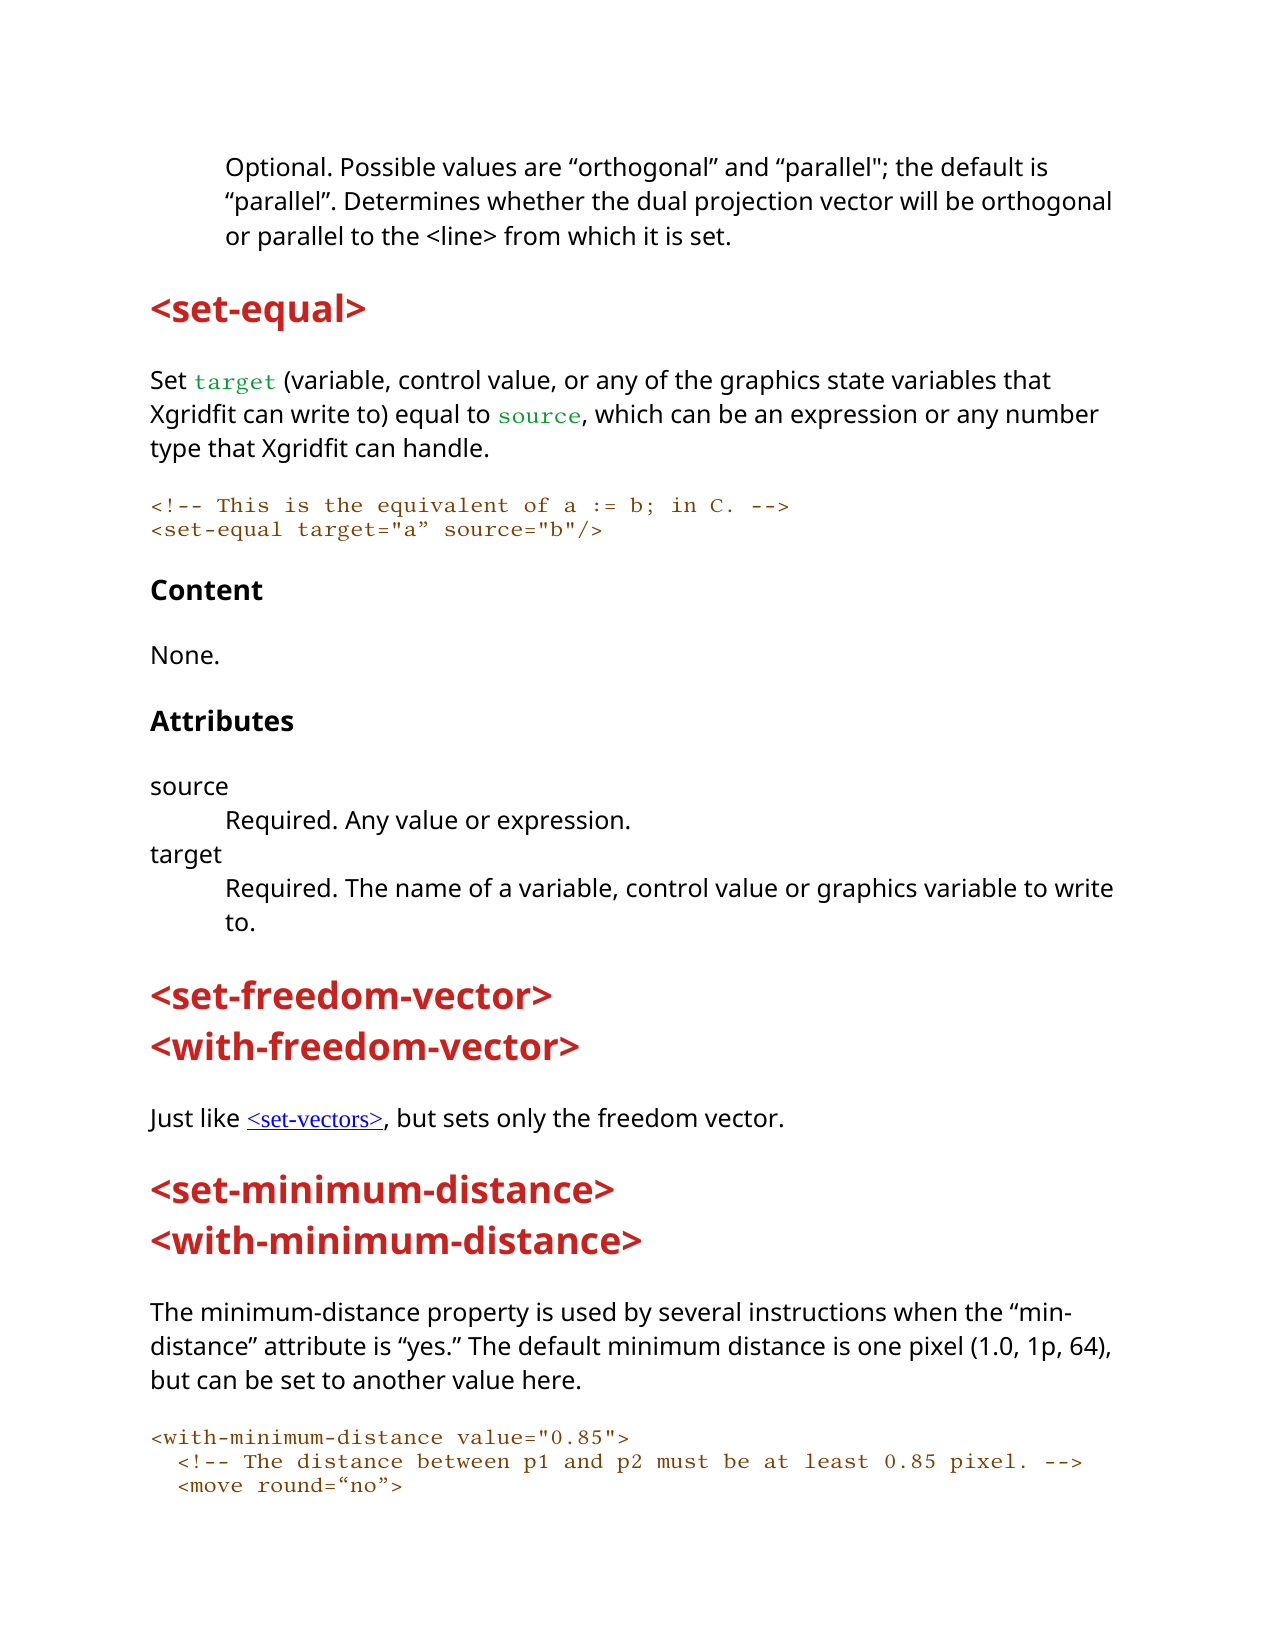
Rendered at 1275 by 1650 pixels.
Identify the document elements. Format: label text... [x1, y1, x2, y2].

text Just like <set-vectors>, but sets only the freedom vector. [150, 1100, 1125, 1134]
text Required. The name of a variable, control value or graphics variable to write to. [225, 871, 1125, 939]
text Required. Any value or expression. [225, 803, 1125, 837]
text <!-- The distance between p1 and p2 must be at least 0.85 pixel. --> [150, 1450, 1125, 1473]
subtitle Attributes [150, 701, 1125, 739]
text target [150, 837, 1125, 871]
text <move round=“no”> [150, 1473, 1125, 1497]
text Set target (variable, control value, or any of the graphics state variables that Xgridfit can write to) equal to source, which can be an expression or any number type that Xgridfit can handle. [150, 362, 1125, 464]
subtitle <set-freedom-vector> <with-freedom-vector> [150, 969, 1125, 1071]
text source [150, 769, 1125, 803]
text None. [150, 638, 1125, 672]
subtitle <set-minimum-distance> <with-minimum-distance> [150, 1163, 1125, 1266]
text Optional. Possible values are “orthogonal” and “parallel"; the default is “parallel”. Determines whether the dual projection vector will be orthogonal or parallel to the <line> from which it is set. [225, 150, 1125, 252]
text <set-equal target="a” source="b"/> [150, 517, 1125, 541]
subtitle <set-equal> [150, 282, 1125, 333]
text <!-- This is the equivalent of a := b; in C. --> [150, 494, 1125, 517]
text <with-minimum-distance value="0.85"> [150, 1426, 1125, 1450]
text The minimum-distance property is used by several instructions when the “min-distance” attribute is “yes.” The default minimum distance is one pixel (1.0, 1p, 64), but can be set to another value here. [150, 1295, 1125, 1397]
subtitle Content [150, 570, 1125, 609]
